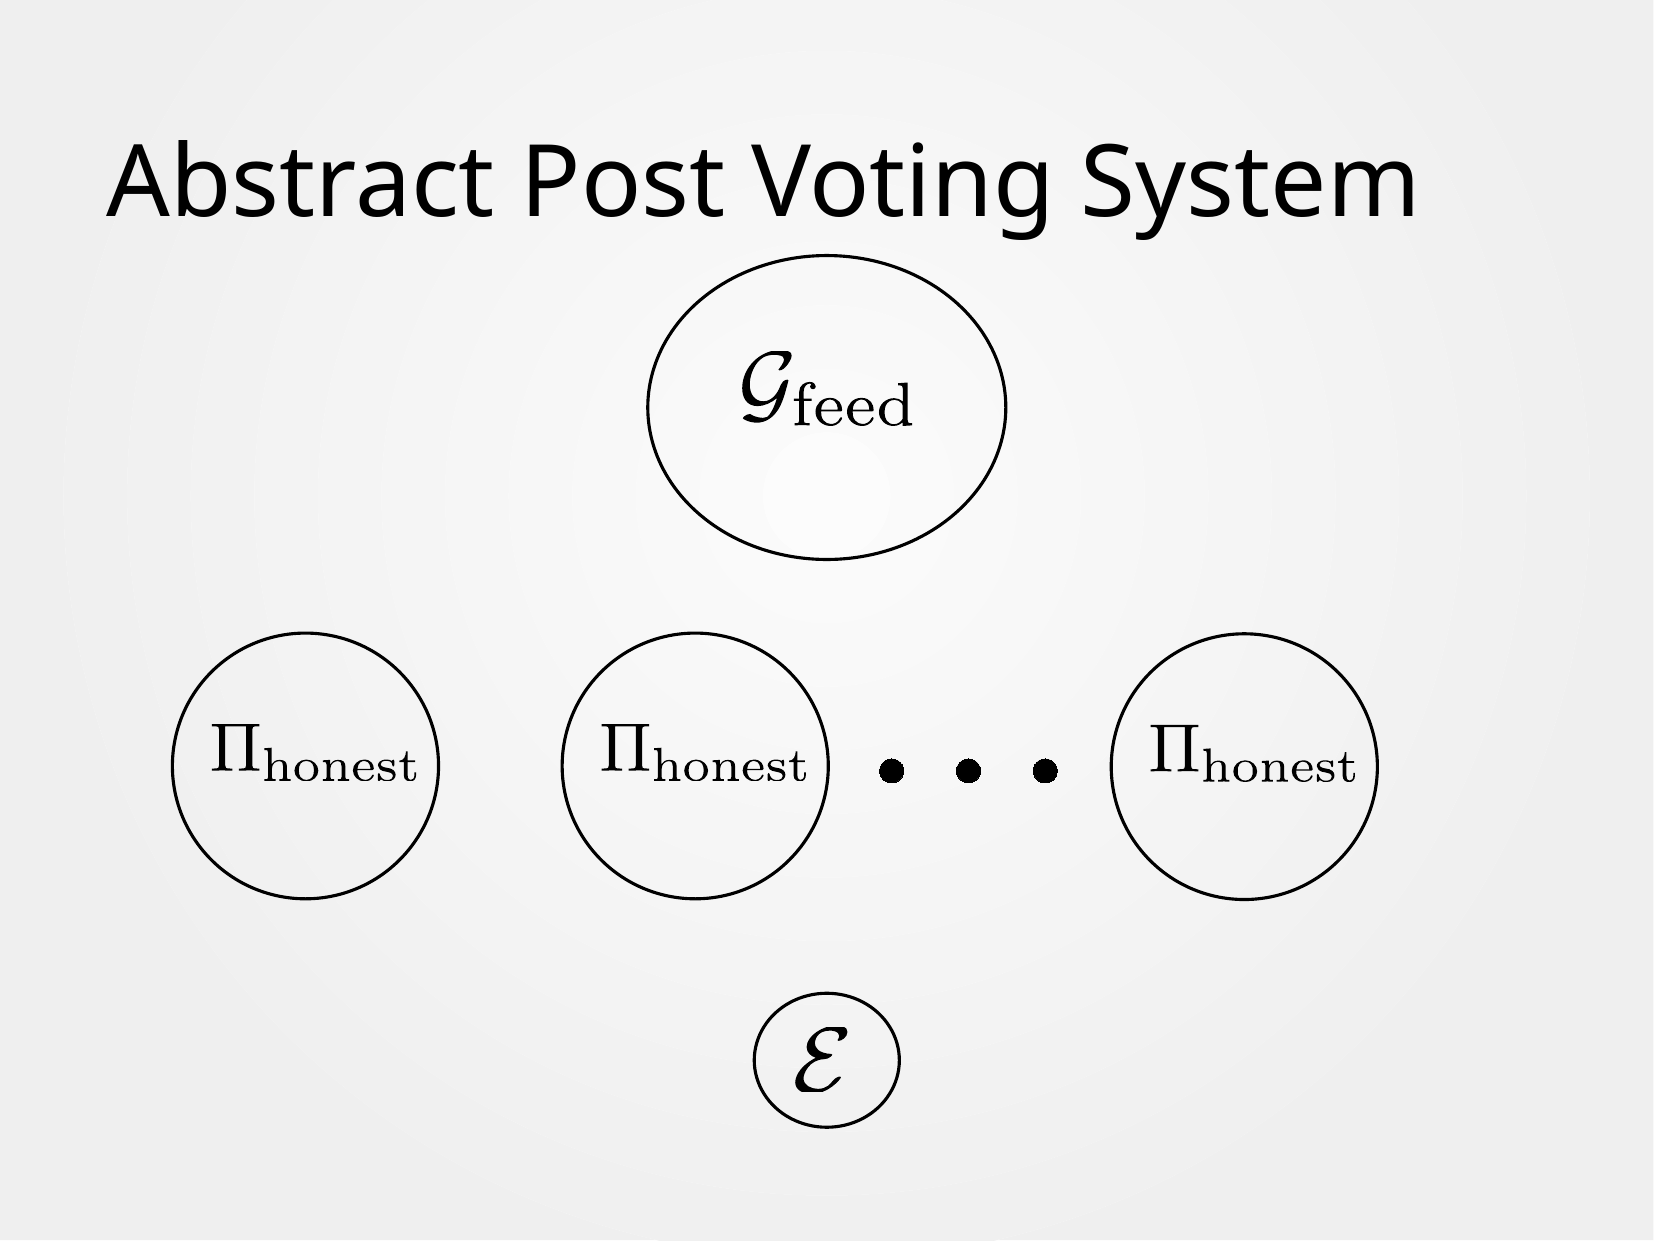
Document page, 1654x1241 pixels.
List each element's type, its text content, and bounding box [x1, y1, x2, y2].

picture [1148, 724, 1359, 782]
title Abstract Post Voting System [106, 124, 1586, 246]
text_box [1033, 758, 1058, 783]
text_box [562, 633, 829, 899]
text_box [879, 758, 904, 783]
text_box [172, 633, 439, 899]
picture [792, 1027, 853, 1092]
picture [599, 723, 810, 781]
picture [738, 351, 916, 426]
text_box [956, 758, 981, 783]
text_box [647, 255, 1006, 560]
text_box [1111, 633, 1378, 900]
text_box [754, 993, 900, 1128]
picture [209, 723, 420, 781]
